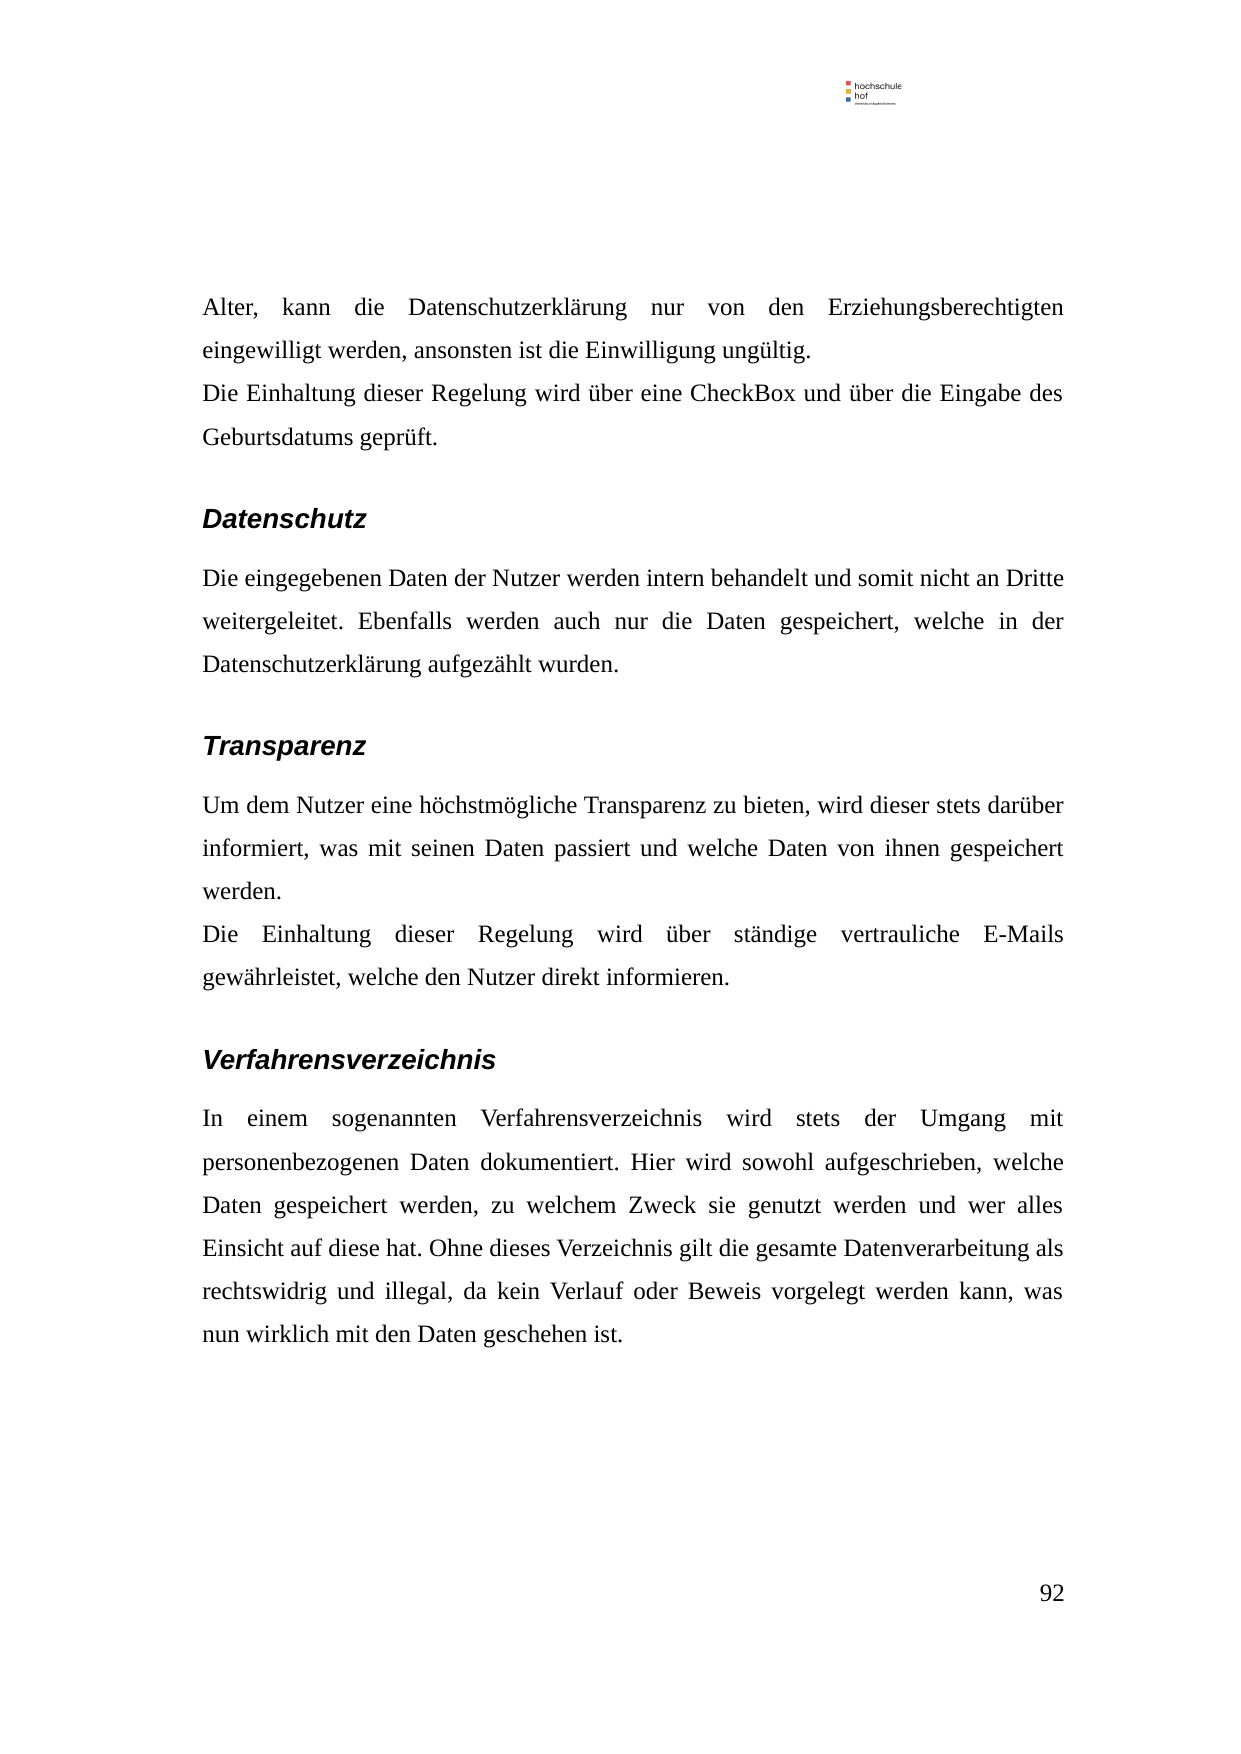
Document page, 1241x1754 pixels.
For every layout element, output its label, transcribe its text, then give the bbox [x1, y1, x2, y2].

text Die Einhaltung dieser Regelung wird über ständige vertrauliche E-Mails gewährleistet, welche den Nutzer direkt informieren. [202, 919, 1064, 991]
text Alter, kann die Datenschutzerklärung nur von den Erziehungsberechtigten eingewilligt werden, ansonsten ist die Einwilligung ungültig. [202, 292, 1064, 364]
picture [846, 81, 902, 105]
text Die eingegebenen Daten der Nutzer werden intern behandelt und somit nicht an Dritte weitergeleitet. Ebenfalls werden auch nur die Daten gespeichert, welche in der Datenschutzerklärung aufgezählt wurden. [202, 563, 1064, 678]
text Die Einhaltung dieser Regelung wird über eine CheckBox und über die Eingabe des Geburtsdatums geprüft. [202, 378, 1064, 450]
subtitle Verfahrensverzeichnis [202, 1043, 1064, 1075]
subtitle Transparenz [202, 729, 1064, 761]
text In einem sogenannten Verfahrensverzeichnis wird stets der Umgang mit personenbezogenen Daten dokumentiert. Hier wird sowohl aufgeschrieben, welche Daten gespeichert werden, zu welchem Zweck sie genutzt werden und wer alles Einsicht auf diese hat. Ohne dieses Verzeichnis gilt die gesamte Datenverarbeitung als rechtswidrig und illegal, da kein Verlauf oder Beweis vorgelegt werden kann, was nun wirklich mit den Daten geschehen ist. [202, 1103, 1064, 1348]
text Um dem Nutzer eine höchstmögliche Transparenz zu bieten, wird dieser stets darüber informiert, was mit seinen Daten passiert und welche Daten von ihnen gespeichert werden. [202, 790, 1064, 905]
subtitle Datenschutz [202, 502, 1064, 534]
